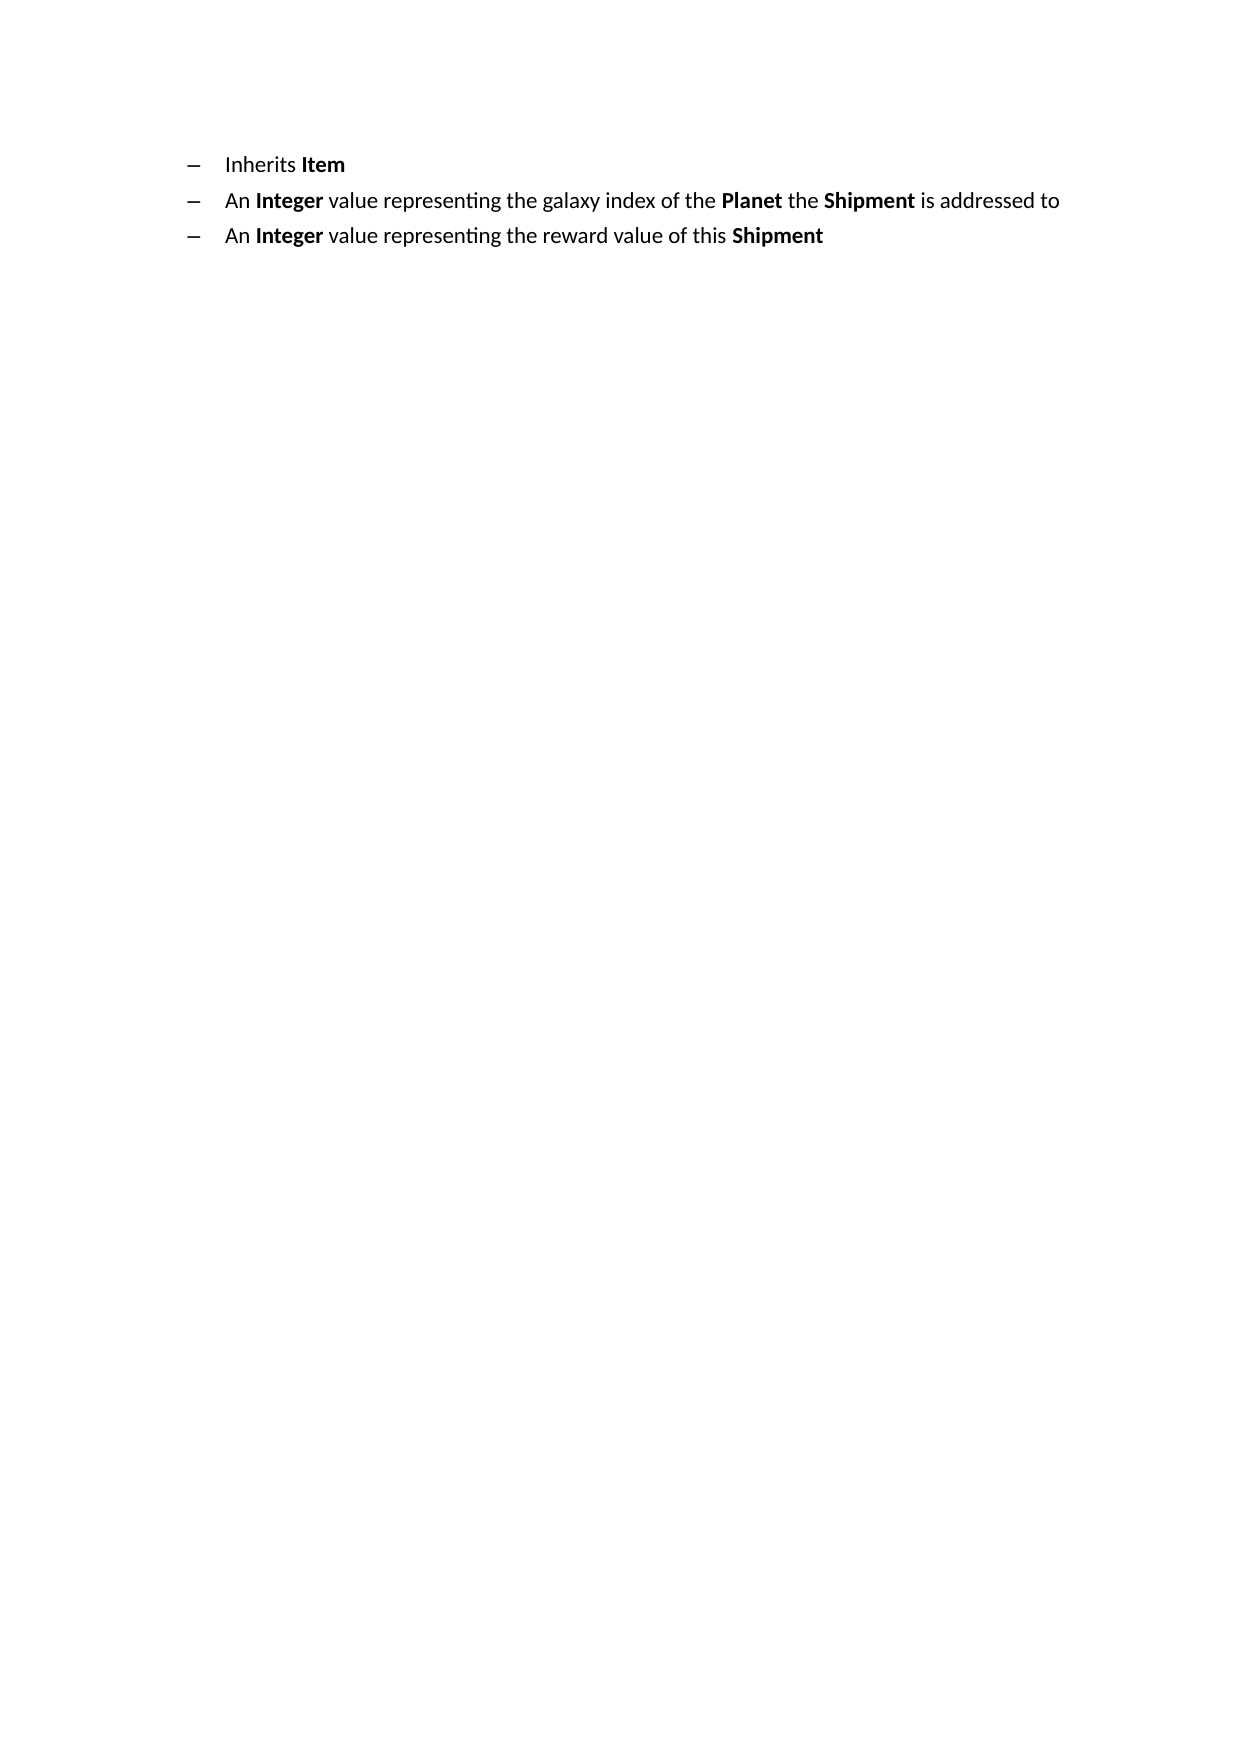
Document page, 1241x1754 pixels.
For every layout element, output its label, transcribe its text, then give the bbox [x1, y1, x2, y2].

list An Integer value representing the galaxy index of the Planet the Shipment is addressed to [187, 186, 1090, 214]
list Inherits Item [187, 150, 1090, 178]
list An Integer value representing the reward value of this Shipment [187, 221, 1090, 249]
